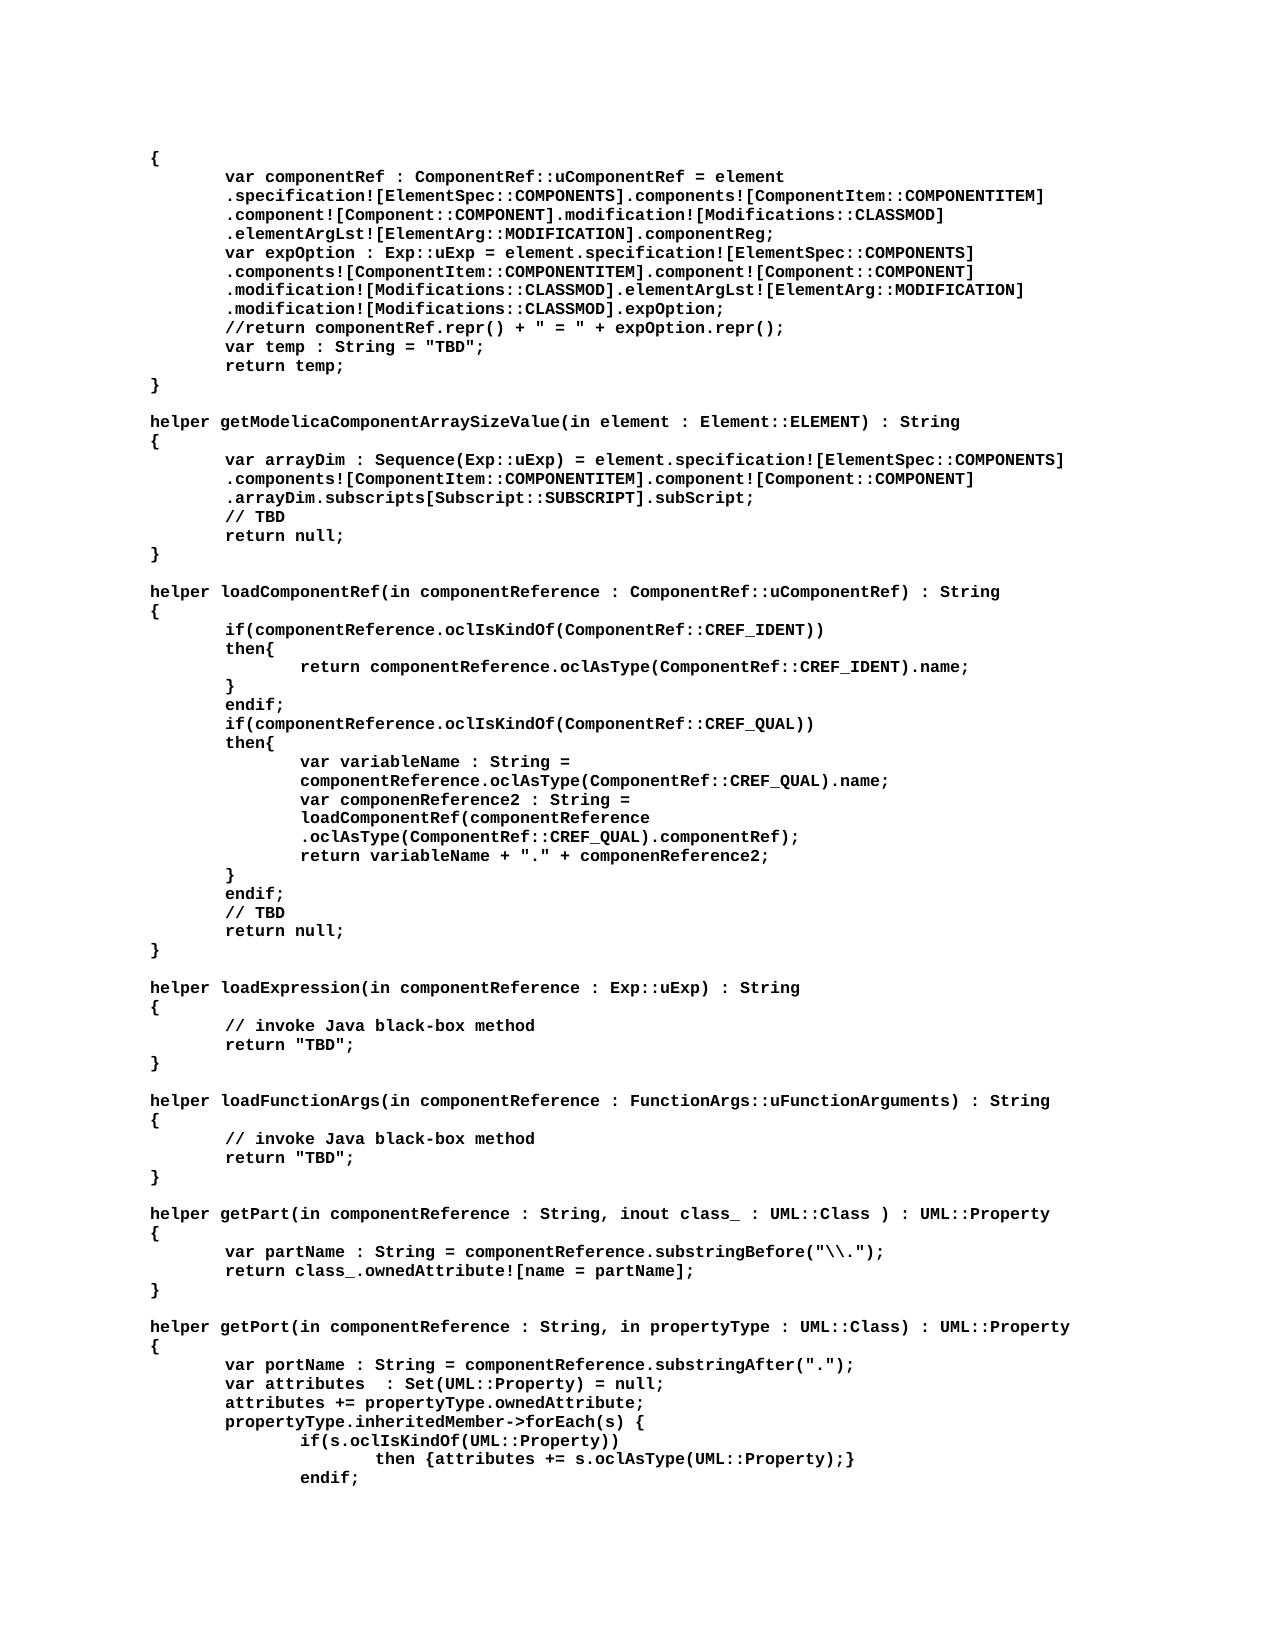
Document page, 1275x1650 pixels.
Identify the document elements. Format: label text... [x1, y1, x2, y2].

text .oclAsType(ComponentRef::CREF_QUAL).componentRef); [150, 829, 1125, 848]
text return "TBD"; [150, 1036, 1125, 1055]
text endif; [150, 885, 1125, 904]
text var attributes : Set(UML::Property) = null; [150, 1376, 1125, 1394]
text } [150, 1168, 1125, 1187]
text } [150, 1055, 1125, 1074]
text var componentRef : ComponentRef::uComponentRef = element [150, 169, 1125, 188]
text helper getPort(in componentReference : String, in propertyType : UML::Class) : UML::Property [150, 1319, 1125, 1338]
text return "TBD"; [150, 1149, 1125, 1168]
text // TBD [150, 904, 1125, 923]
text return class_.ownedAttribute![name = partName]; [150, 1262, 1125, 1281]
text //return componentRef.repr() + " = " + expOption.repr(); [150, 320, 1125, 338]
text var variableName : String = [150, 753, 1125, 772]
text helper getPart(in componentReference : String, inout class_ : UML::Class ) : UML::Property [150, 1206, 1125, 1225]
text .components![ComponentItem::COMPONENTITEM].component![Component::COMPONENT] [150, 471, 1125, 489]
text loadComponentRef(componentReference [150, 810, 1125, 829]
text // TBD [150, 508, 1125, 527]
text var arrayDim : Sequence(Exp::uExp) = element.specification![ElementSpec::COMPONENTS] [150, 452, 1125, 471]
text } [150, 678, 1125, 697]
text var temp : String = "TBD"; [150, 338, 1125, 357]
text { [150, 150, 1125, 169]
text // invoke Java black-box method [150, 1130, 1125, 1149]
text then{ [150, 734, 1125, 753]
text .elementArgLst![ElementArg::MODIFICATION].componentReg; [150, 225, 1125, 244]
text helper loadExpression(in componentReference : Exp::uExp) : String [150, 979, 1125, 998]
text if(componentReference.oclIsKindOf(ComponentRef::CREF_QUAL)) [150, 716, 1125, 734]
text if(componentReference.oclIsKindOf(ComponentRef::CREF_IDENT)) [150, 621, 1125, 640]
text } [150, 866, 1125, 885]
text componentReference.oclAsType(ComponentRef::CREF_QUAL).name; [150, 772, 1125, 791]
text return temp; [150, 357, 1125, 376]
text { [150, 1338, 1125, 1357]
text return null; [150, 923, 1125, 942]
text } [150, 942, 1125, 961]
text helper loadComponentRef(in componentReference : ComponentRef::uComponentRef) : String [150, 584, 1125, 602]
text .arrayDim.subscripts[Subscript::SUBSCRIPT].subScript; [150, 489, 1125, 508]
text var componenReference2 : String = [150, 791, 1125, 810]
text { [150, 602, 1125, 621]
text .modification![Modifications::CLASSMOD].elementArgLst![ElementArg::MODIFICATION] [150, 282, 1125, 301]
text var portName : String = componentReference.substringAfter("."); [150, 1357, 1125, 1376]
text } [150, 1281, 1125, 1300]
text var expOption : Exp::uExp = element.specification![ElementSpec::COMPONENTS] [150, 244, 1125, 263]
text return componentReference.oclAsType(ComponentRef::CREF_IDENT).name; [150, 659, 1125, 678]
text { [150, 998, 1125, 1017]
text .specification![ElementSpec::COMPONENTS].components![ComponentItem::COMPONENTITEM] [150, 188, 1125, 207]
text var partName : String = componentReference.substringBefore("\\."); [150, 1243, 1125, 1262]
text attributes += propertyType.ownedAttribute; [150, 1394, 1125, 1413]
text { [150, 433, 1125, 452]
text return variableName + "." + componenReference2; [150, 848, 1125, 866]
text helper getModelicaComponentArraySizeValue(in element : Element::ELEMENT) : String [150, 414, 1125, 433]
text // invoke Java black-box method [150, 1017, 1125, 1036]
text if(s.oclIsKindOf(UML::Property)) [150, 1432, 1125, 1451]
text { [150, 1225, 1125, 1243]
text return null; [150, 527, 1125, 546]
text then{ [150, 640, 1125, 659]
text helper loadFunctionArgs(in componentReference : FunctionArgs::uFunctionArguments) : String [150, 1093, 1125, 1112]
text .components![ComponentItem::COMPONENTITEM].component![Component::COMPONENT] [150, 263, 1125, 282]
text .component![Component::COMPONENT].modification![Modifications::CLASSMOD] [150, 207, 1125, 225]
text { [150, 1112, 1125, 1130]
text then {attributes += s.oclAsType(UML::Property);} [150, 1451, 1125, 1470]
text .modification![Modifications::CLASSMOD].expOption; [150, 301, 1125, 320]
text endif; [150, 1470, 1125, 1489]
text } [150, 376, 1125, 395]
text propertyType.inheritedMember->forEach(s) { [150, 1413, 1125, 1432]
text } [150, 546, 1125, 565]
text endif; [150, 697, 1125, 716]
